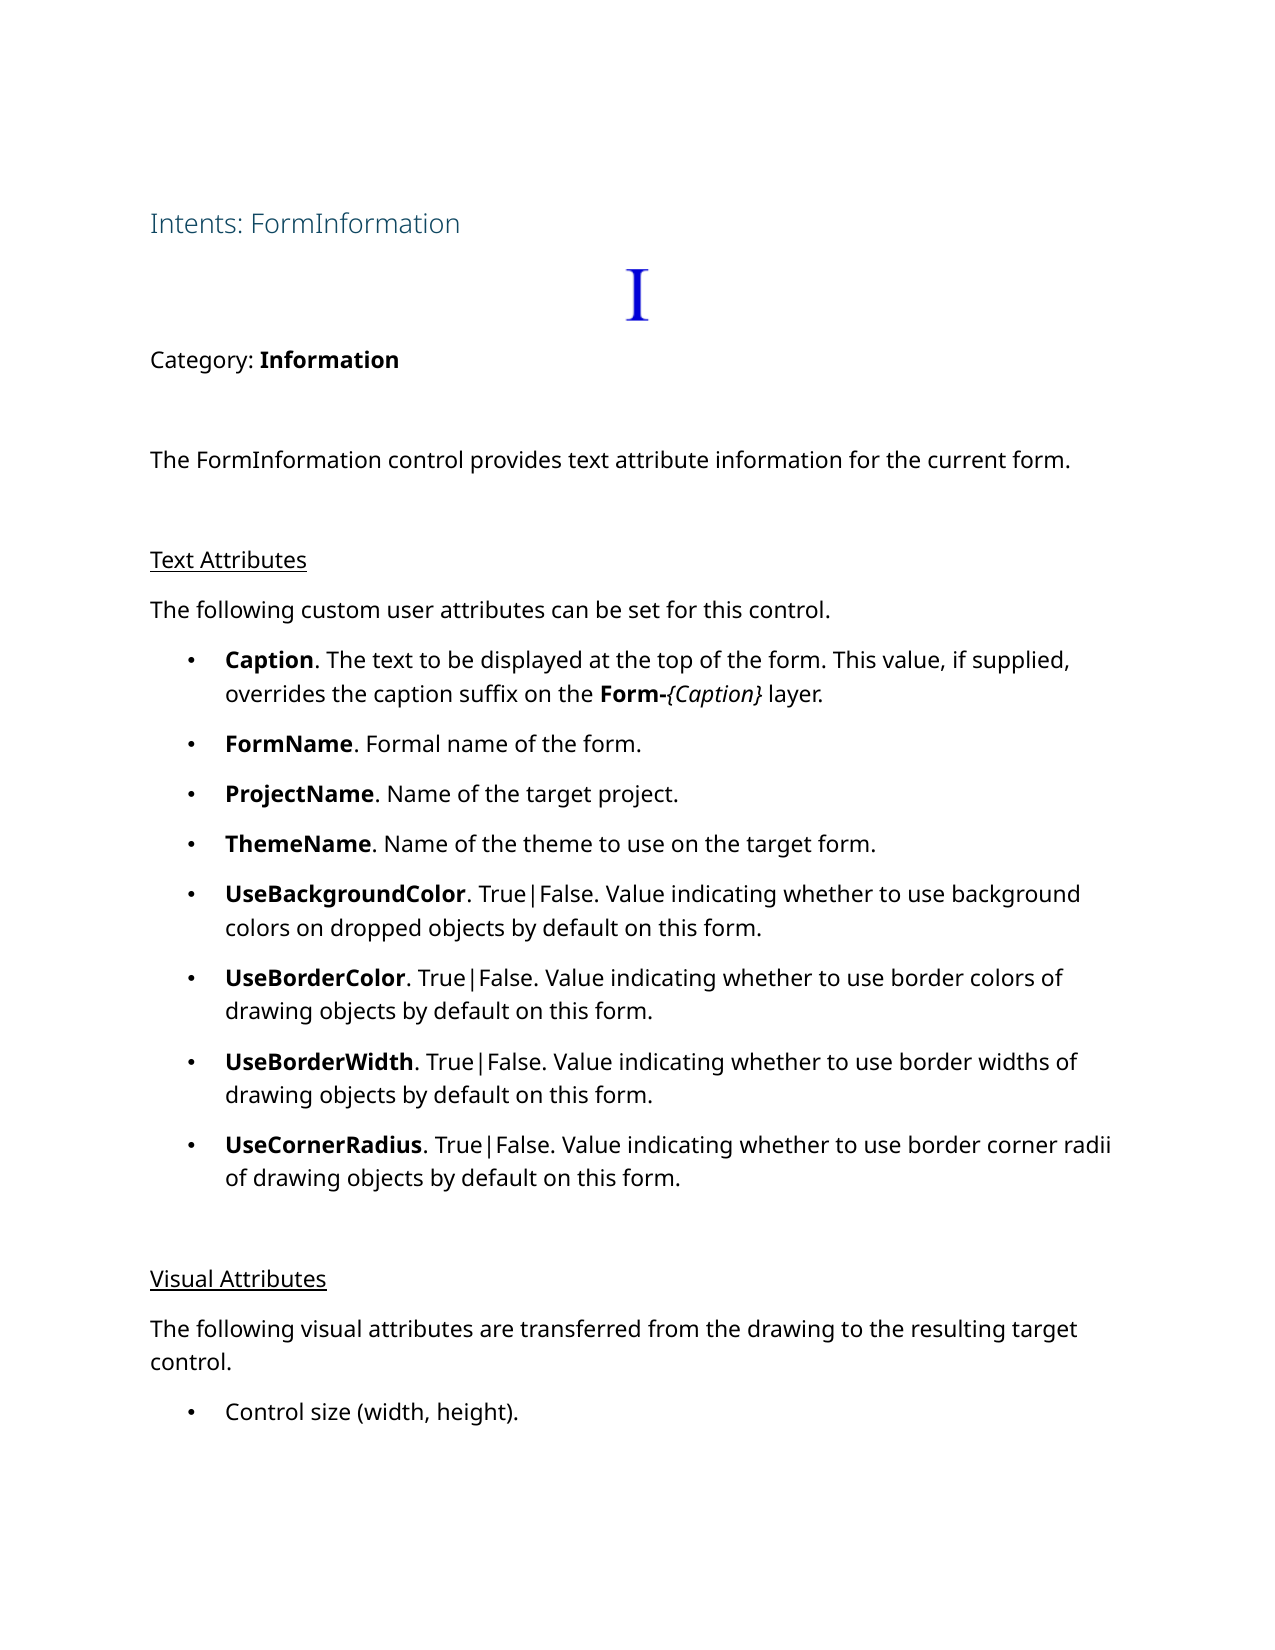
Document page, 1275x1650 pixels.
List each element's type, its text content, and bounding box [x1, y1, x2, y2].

list UseCornerRadius. True|False. Value indicating whether to use border corner radii of drawing objects by default on this form. [187, 1129, 1125, 1194]
list UseBorderColor. True|False. Value indicating whether to use border colors of drawing objects by default on this form. [187, 962, 1125, 1027]
list Caption. The text to be displayed at the top of the form. This value, if supplied, overrides the caption suffix on the Form-{Caption} layer. [187, 644, 1125, 709]
list ProjectName. Name of the target project. [187, 778, 1125, 809]
text The following visual attributes are transferred from the drawing to the resulting target control. [150, 1313, 1125, 1377]
text Text Attributes [150, 544, 1125, 576]
subtitle Intents: FormInformation [150, 204, 1125, 241]
text Category: Information [150, 344, 1125, 375]
picture [619, 263, 656, 327]
list FormName. Formal name of the form. [187, 728, 1125, 759]
list Control size (width, height). [187, 1396, 1125, 1427]
list UseBackgroundColor. True|False. Value indicating whether to use background colors on dropped objects by default on this form. [187, 878, 1125, 943]
text The FormInformation control provides text attribute information for the current form. [150, 444, 1125, 475]
text Visual Attributes [150, 1263, 1125, 1294]
list ThemeName. Name of the theme to use on the target form. [187, 828, 1125, 859]
text The following custom user attributes can be set for this control. [150, 594, 1125, 626]
list UseBorderWidth. True|False. Value indicating whether to use border widths of drawing objects by default on this form. [187, 1045, 1125, 1110]
